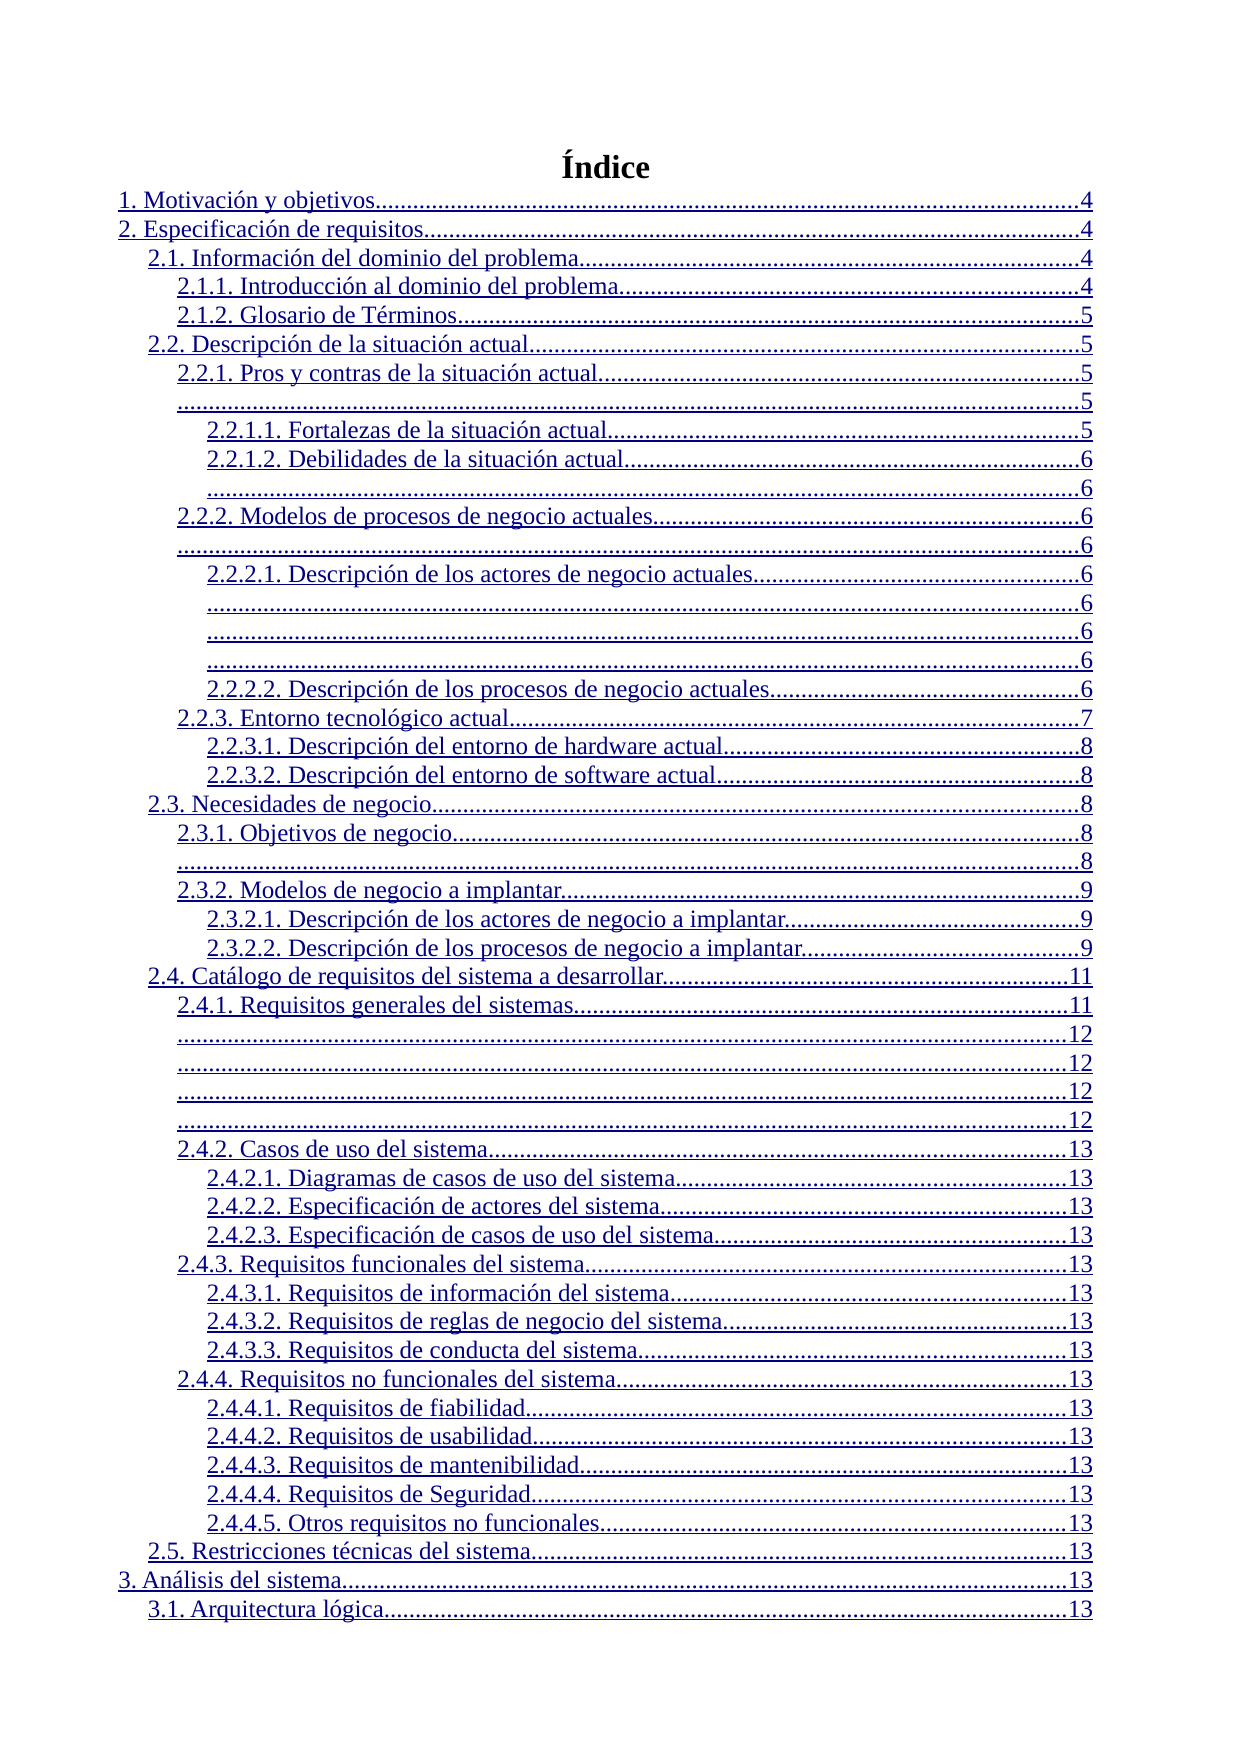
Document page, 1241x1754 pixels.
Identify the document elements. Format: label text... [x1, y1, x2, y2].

text 2.2. Descripción de la situación actual. 5 [148, 329, 1093, 354]
text 3.1. Arquitectura lógica. 13 [148, 1594, 1093, 1619]
text 2.4.4.4. Requisitos de Seguridad. 13 [207, 1479, 1093, 1504]
text 2.4.2.3. Especificación de casos de uso del sistema. 13 [207, 1220, 1093, 1245]
text 2.4.4.3. Requisitos de mantenibilidad. 13 [207, 1450, 1093, 1475]
text 2.2.1.2. Debilidades de la situación actual. 6 [207, 444, 1093, 469]
text 2.3.2.2. Descripción de los procesos de negocio a implantar. 9 [207, 933, 1093, 958]
text 2.2.3.1. Descripción del entorno de hardware actual. 8 [207, 731, 1093, 756]
text 2.1.1. Introducción al dominio del problema. 4 [177, 271, 1093, 296]
text 6 [207, 588, 1093, 613]
text 2.2.2.1. Descripción de los actores de negocio actuales. 6 [207, 559, 1093, 584]
subtitle Índice [118, 147, 1093, 185]
text 6 [207, 616, 1093, 641]
text 2.2.2.2. Descripción de los procesos de negocio actuales. 6 [207, 674, 1093, 699]
text 6 [207, 645, 1093, 670]
text 2. Especificación de requisitos. 4 [118, 214, 1093, 239]
text 2.4.3.3. Requisitos de conducta del sistema 13 [207, 1335, 1093, 1360]
text 2.4.3. Requisitos funcionales del sistema. 13 [177, 1249, 1093, 1274]
text 2.4. Catálogo de requisitos del sistema a desarrollar. 11 [148, 961, 1093, 986]
text 2.4.2.2. Especificación de actores del sistema. 13 [207, 1191, 1093, 1216]
text 1. Motivación y objetivos. 4 [118, 185, 1093, 210]
text 2.4.3.2. Requisitos de reglas de negocio del sistema. 13 [207, 1306, 1093, 1331]
text 6 [207, 473, 1093, 498]
text 12 [177, 1076, 1093, 1101]
text 2.4.4.1. Requisitos de fiabilidad. 13 [207, 1393, 1093, 1418]
text 12 [177, 1105, 1093, 1130]
text 6 [177, 530, 1093, 555]
text 2.4.4. Requisitos no funcionales del sistema. 13 [177, 1364, 1093, 1389]
text 5 [177, 386, 1093, 411]
text 2.4.4.5. Otros requisitos no funcionales. 13 [207, 1508, 1093, 1533]
text 8 [177, 846, 1093, 871]
text 2.1. Información del dominio del problema. 4 [148, 243, 1093, 268]
text 2.1.2. Glosario de Términos 5 [177, 300, 1093, 325]
text 2.4.1. Requisitos generales del sistemas. 11 [177, 990, 1093, 1015]
text 12 [177, 1048, 1093, 1073]
text 2.5. Restricciones técnicas del sistema. 13 [148, 1536, 1093, 1561]
text 2.2.3. Entorno tecnológico actual. 7 [177, 703, 1093, 728]
text 2.4.2. Casos de uso del sistema. 13 [177, 1134, 1093, 1159]
text 2.2.1. Pros y contras de la situación actual. 5 [177, 358, 1093, 383]
text 2.3.1. Objetivos de negocio. 8 [177, 818, 1093, 843]
text 12 [177, 1019, 1093, 1044]
text 2.2.3.2. Descripción del entorno de software actual. 8 [207, 760, 1093, 785]
text 2.4.4.2. Requisitos de usabilidad. 13 [207, 1421, 1093, 1446]
text 2.3.2. Modelos de negocio a implantar. 9 [177, 875, 1093, 900]
text 2.3. Necesidades de negocio. 8 [148, 789, 1093, 814]
text 2.4.2.1. Diagramas de casos de uso del sistema. 13 [207, 1163, 1093, 1188]
text 2.2.2. Modelos de procesos de negocio actuales. 6 [177, 501, 1093, 526]
text 3. Análisis del sistema. 13 [118, 1565, 1093, 1590]
text 2.2.1.1. Fortalezas de la situación actual. 5 [207, 415, 1093, 440]
text 2.4.3.1. Requisitos de información del sistema. 13 [207, 1278, 1093, 1303]
text 2.3.2.1. Descripción de los actores de negocio a implantar. 9 [207, 904, 1093, 929]
